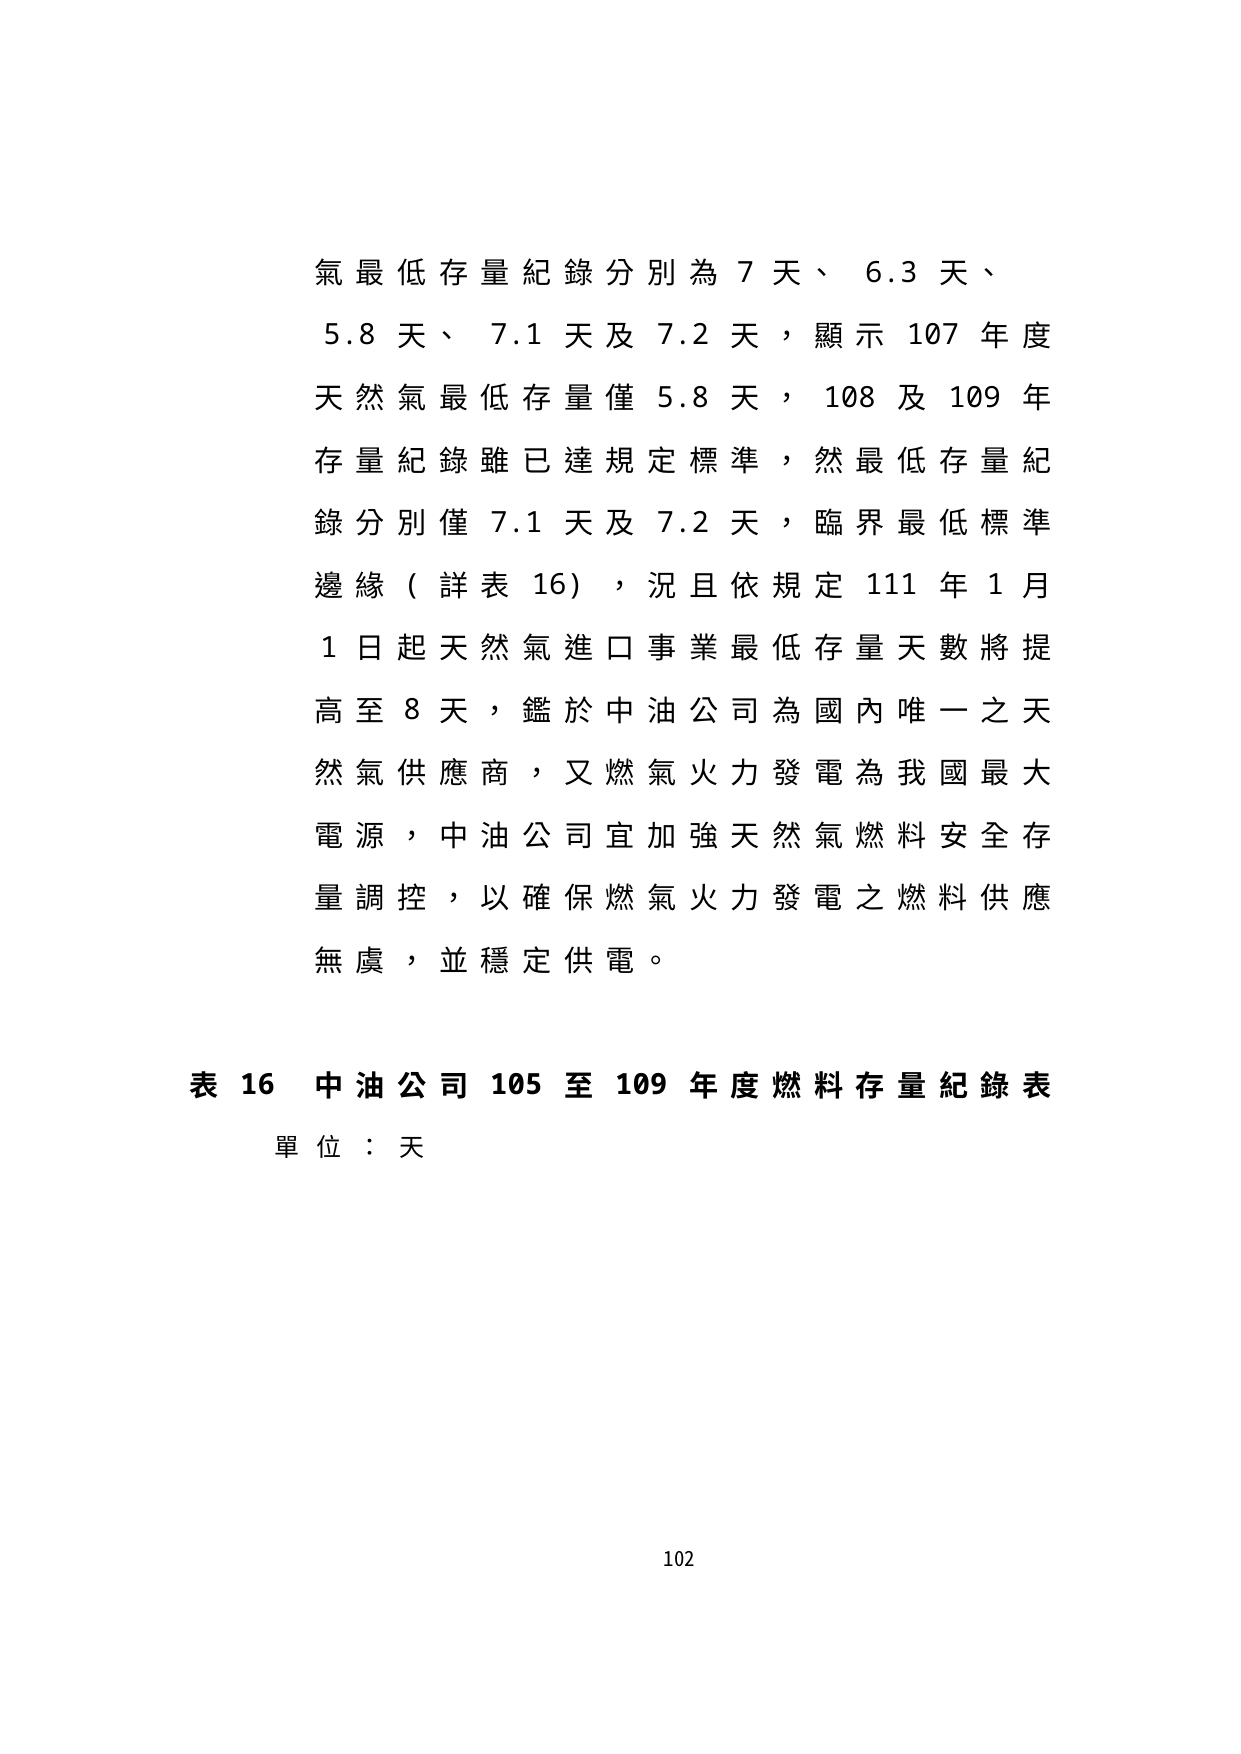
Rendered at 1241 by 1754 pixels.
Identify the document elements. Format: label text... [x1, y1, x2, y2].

text 表16 中油公司105至109年度燃料存量紀錄表 單位：天 [181, 1042, 1058, 1167]
text 氣最低存量紀錄分別為7天、6.3天、5.8天、7.1天及7.2天，顯示107年度天然氣最低存量僅5.8天，108及109年存量紀錄雖已達規定標準，然最低存量紀錄分別僅7.1天及7.2天，臨界最低標準邊緣(詳表16)，況且依規定111年1月1日起天然氣進口事業最低存量天數將提高至8天，鑑於中油公司為國內唯一之天然氣供應商，又燃氣火力發電為我國最大電源，中油公司宜加強天然氣燃料安全存量調控，以確保燃氣火力發電之燃料供應無虞，並穩定供電。 [271, 229, 1058, 1042]
